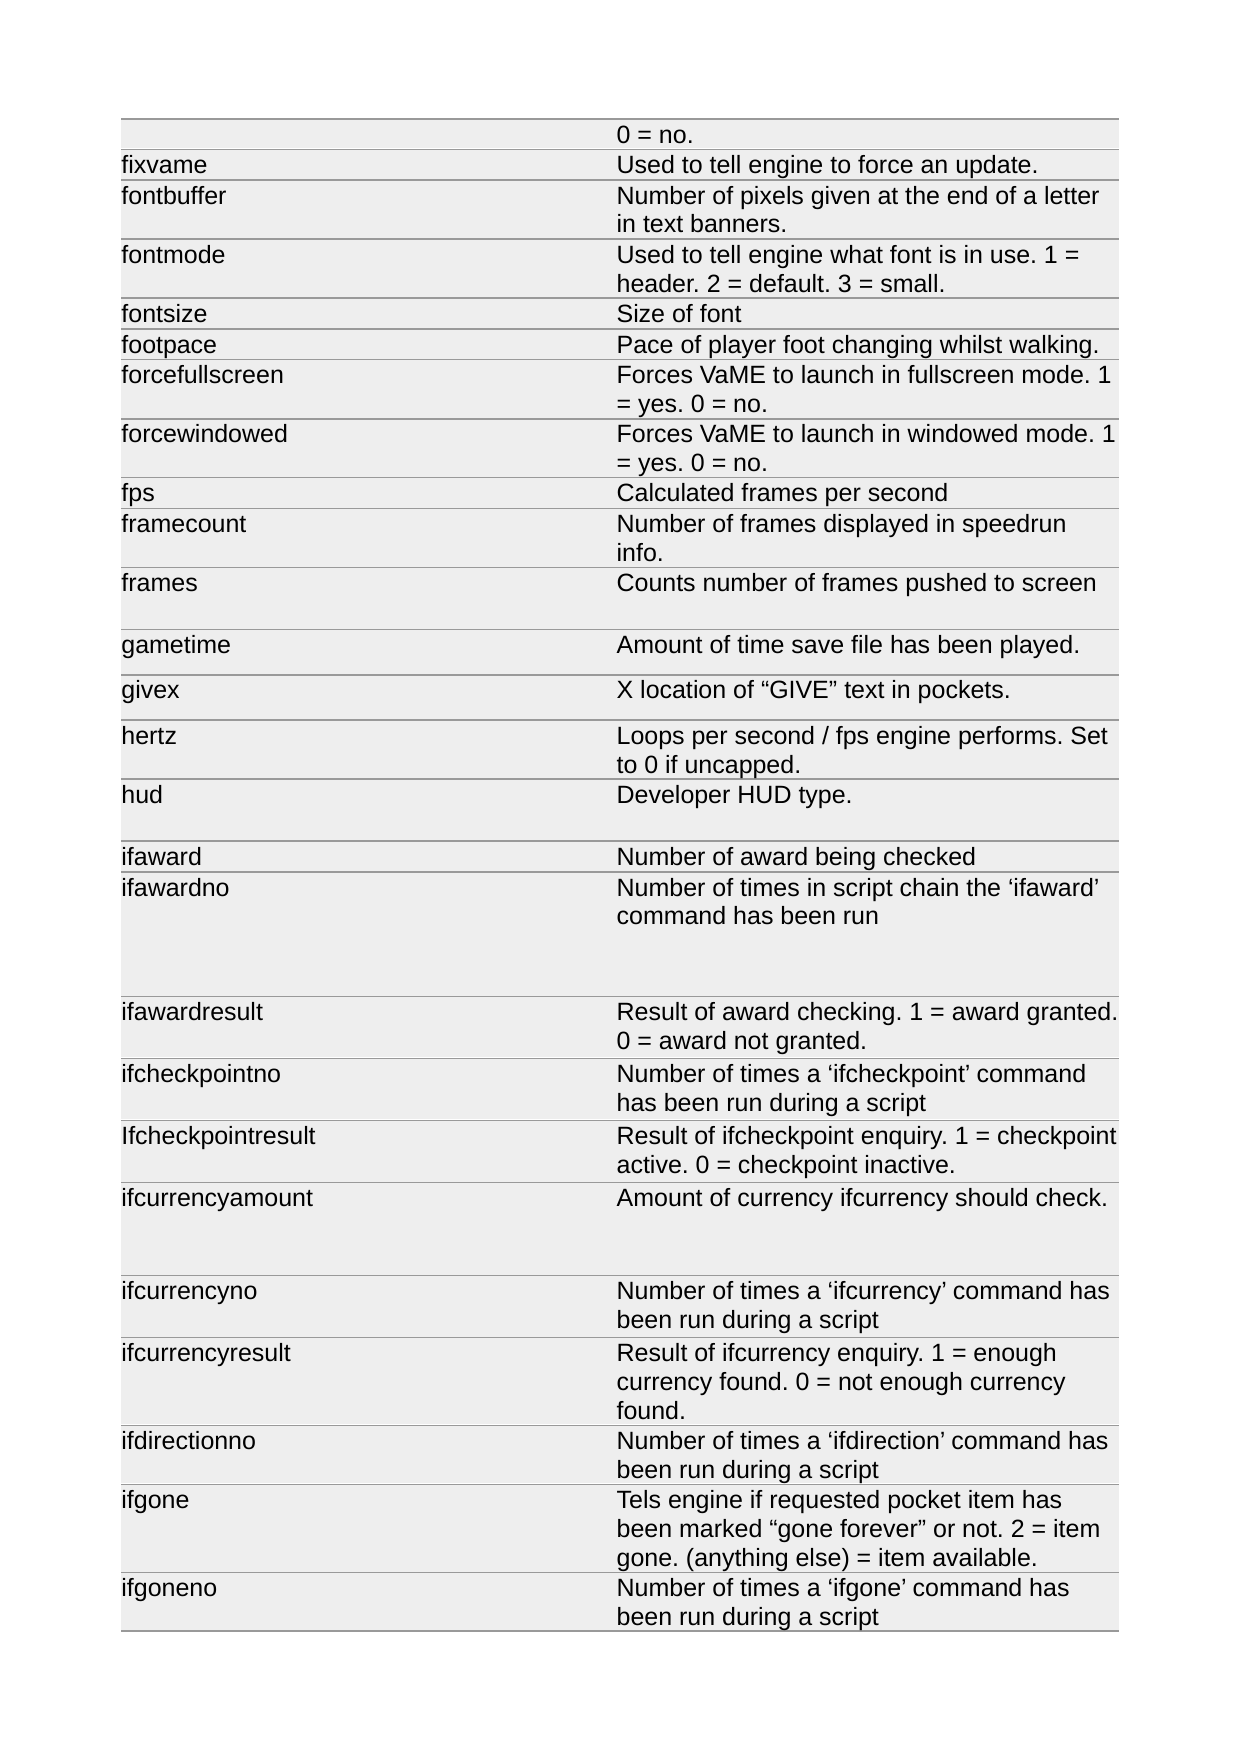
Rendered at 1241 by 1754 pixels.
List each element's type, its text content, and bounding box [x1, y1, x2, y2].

table_cell 0 = no. [616, 120, 1119, 148]
table_cell Result of ifcheckpoint enquiry. 1 = checkpoint active. 0 = checkpoint inactive. [616, 1121, 1119, 1181]
table_cell Number of award being checked [616, 842, 1119, 871]
table_cell framecount [121, 509, 616, 567]
table_cell forcefullscreen [121, 360, 616, 418]
table_cell [121, 120, 616, 148]
table_cell Used to tell engine to force an update. [616, 150, 1119, 179]
table_cell Tels engine if requested pocket item has been marked “gone forever” or not. 2 = item gone. (anything else) = item available. [616, 1485, 1119, 1571]
table_cell Amount of currency ifcurrency should check. [616, 1183, 1119, 1275]
table_cell ifcurrencyamount [121, 1183, 616, 1275]
table_cell ifcurrencyresult [121, 1338, 616, 1424]
table_cell ifgoneno [121, 1573, 616, 1630]
table_cell Number of times a ‘ifdirection’ command has been run during a script [616, 1426, 1119, 1483]
table_cell Counts number of frames pushed to screen [616, 568, 1119, 629]
table_cell ifcheckpointno [121, 1059, 616, 1119]
table_cell Number of times a ‘ifcurrency’ command has been run during a script [616, 1276, 1119, 1337]
table_cell Calculated frames per second [616, 478, 1119, 508]
table_cell forcewindowed [121, 420, 616, 477]
table_cell Size of font [616, 299, 1119, 328]
table_cell Number of times a ‘ifgone’ command has been run during a script [616, 1573, 1119, 1630]
table_cell Result of ifcurrency enquiry. 1 = enough currency found. 0 = not enough currency found. [616, 1338, 1119, 1424]
table_cell fixvame [121, 150, 616, 179]
table_cell Forces VaME to launch in fullscreen mode. 1 = yes. 0 = no. [616, 360, 1119, 418]
table_cell Forces VaME to launch in windowed mode. 1 = yes. 0 = no. [616, 420, 1119, 477]
table_cell Number of times in script chain the ‘ifaward’ command has been run [616, 873, 1119, 996]
table_cell Amount of time save file has been played. [616, 630, 1119, 674]
table_cell Ifcheckpointresult [121, 1121, 616, 1181]
table_cell ifawardno [121, 873, 616, 996]
table_cell Number of pixels given at the end of a letter in text banners. [616, 181, 1119, 238]
table_cell Number of times a ‘ifcheckpoint’ command has been run during a script [616, 1059, 1119, 1119]
table_cell fontbuffer [121, 181, 616, 238]
table_cell fontmode [121, 240, 616, 297]
table_cell ifdirectionno [121, 1426, 616, 1483]
table_cell footpace [121, 330, 616, 359]
table_cell Used to tell engine what font is in use. 1 = header. 2 = default. 3 = small. [616, 240, 1119, 297]
table_cell ifgone [121, 1485, 616, 1571]
table_cell fontsize [121, 299, 616, 328]
table_cell ifawardresult [121, 997, 616, 1057]
table_cell gametime [121, 630, 616, 674]
table_cell fps [121, 478, 616, 508]
table_cell Loops per second / fps engine performs. Set to 0 if uncapped. [616, 721, 1119, 778]
table_cell frames [121, 568, 616, 629]
table_cell X location of “GIVE” text in pockets. [616, 676, 1119, 719]
table_cell Number of frames displayed in speedrun info. [616, 509, 1119, 567]
table_cell Pace of player foot changing whilst walking. [616, 330, 1119, 359]
table_cell hud [121, 780, 616, 840]
table_cell ifaward [121, 842, 616, 871]
table_cell ifcurrencyno [121, 1276, 616, 1337]
table_cell hertz [121, 721, 616, 778]
table_cell Developer HUD type. [616, 780, 1119, 840]
table_cell givex [121, 676, 616, 719]
table_cell Result of award checking. 1 = award granted. 0 = award not granted. [616, 997, 1119, 1057]
